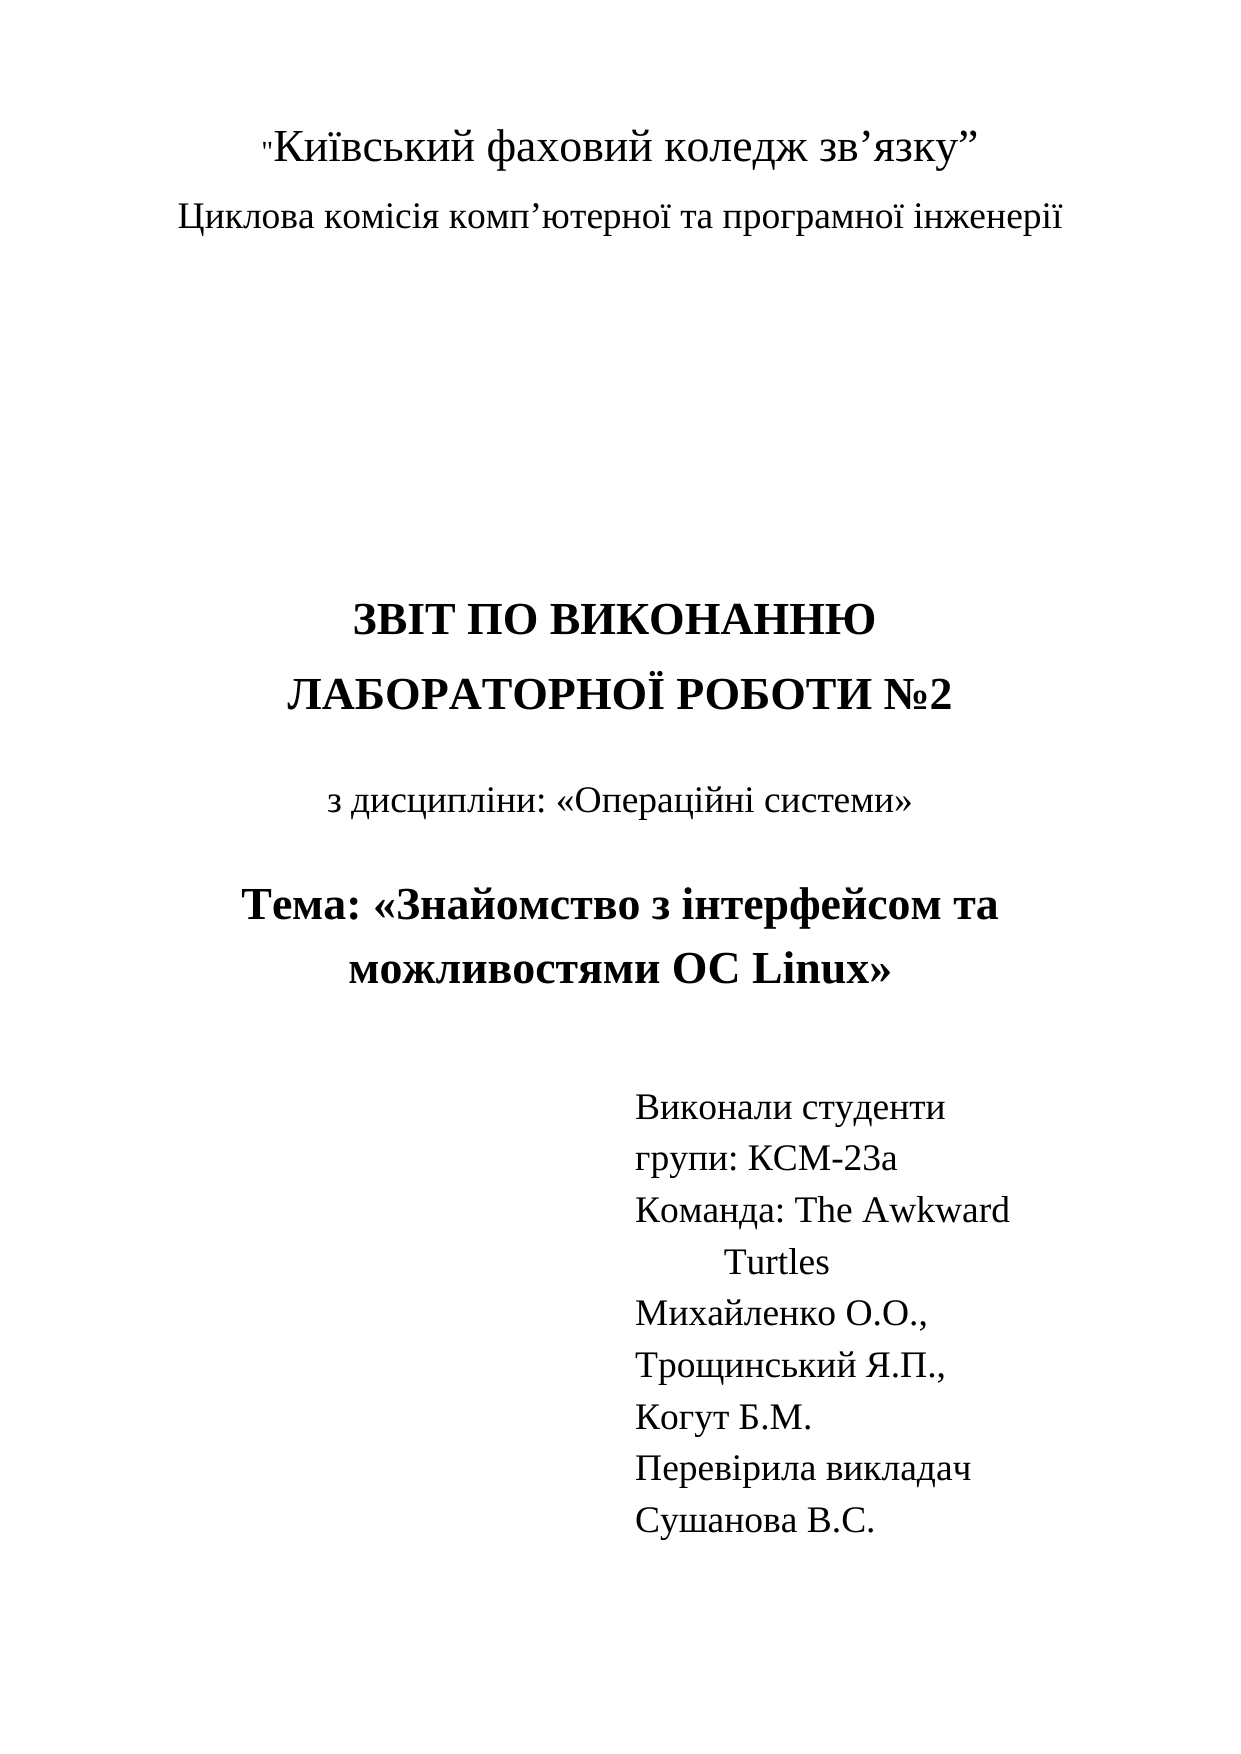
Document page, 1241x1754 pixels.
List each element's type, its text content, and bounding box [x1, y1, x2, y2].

text Когут Б.М. [635, 1394, 1122, 1437]
text Команда: The Awkward Turtles [635, 1187, 1122, 1282]
text з дисципліни: «Операційні системи» [118, 778, 1122, 821]
text ЗВІТ ПО ВИКОНАННЮ [118, 258, 1122, 644]
text Перевірила викладач [635, 1446, 1122, 1489]
text Тема: «Знайомство з інтерфейсом та можливостями ОС Linux» [118, 877, 1122, 993]
text Циклова комісія комп’ютерної та програмної інженерії [118, 194, 1122, 237]
text Михайленко О.О., [635, 1291, 1122, 1334]
text Сушанова В.С. [635, 1497, 1122, 1541]
text групи: КСМ-23а [635, 1136, 1122, 1179]
text "Київський фаховий коледж зв’язку” [118, 118, 1122, 171]
text Виконали студенти [635, 1084, 1122, 1127]
text Трощинський Я.П., [635, 1342, 1122, 1386]
text ЛАБОРАТОРНОЇ РОБОТИ №2 [118, 667, 1122, 719]
